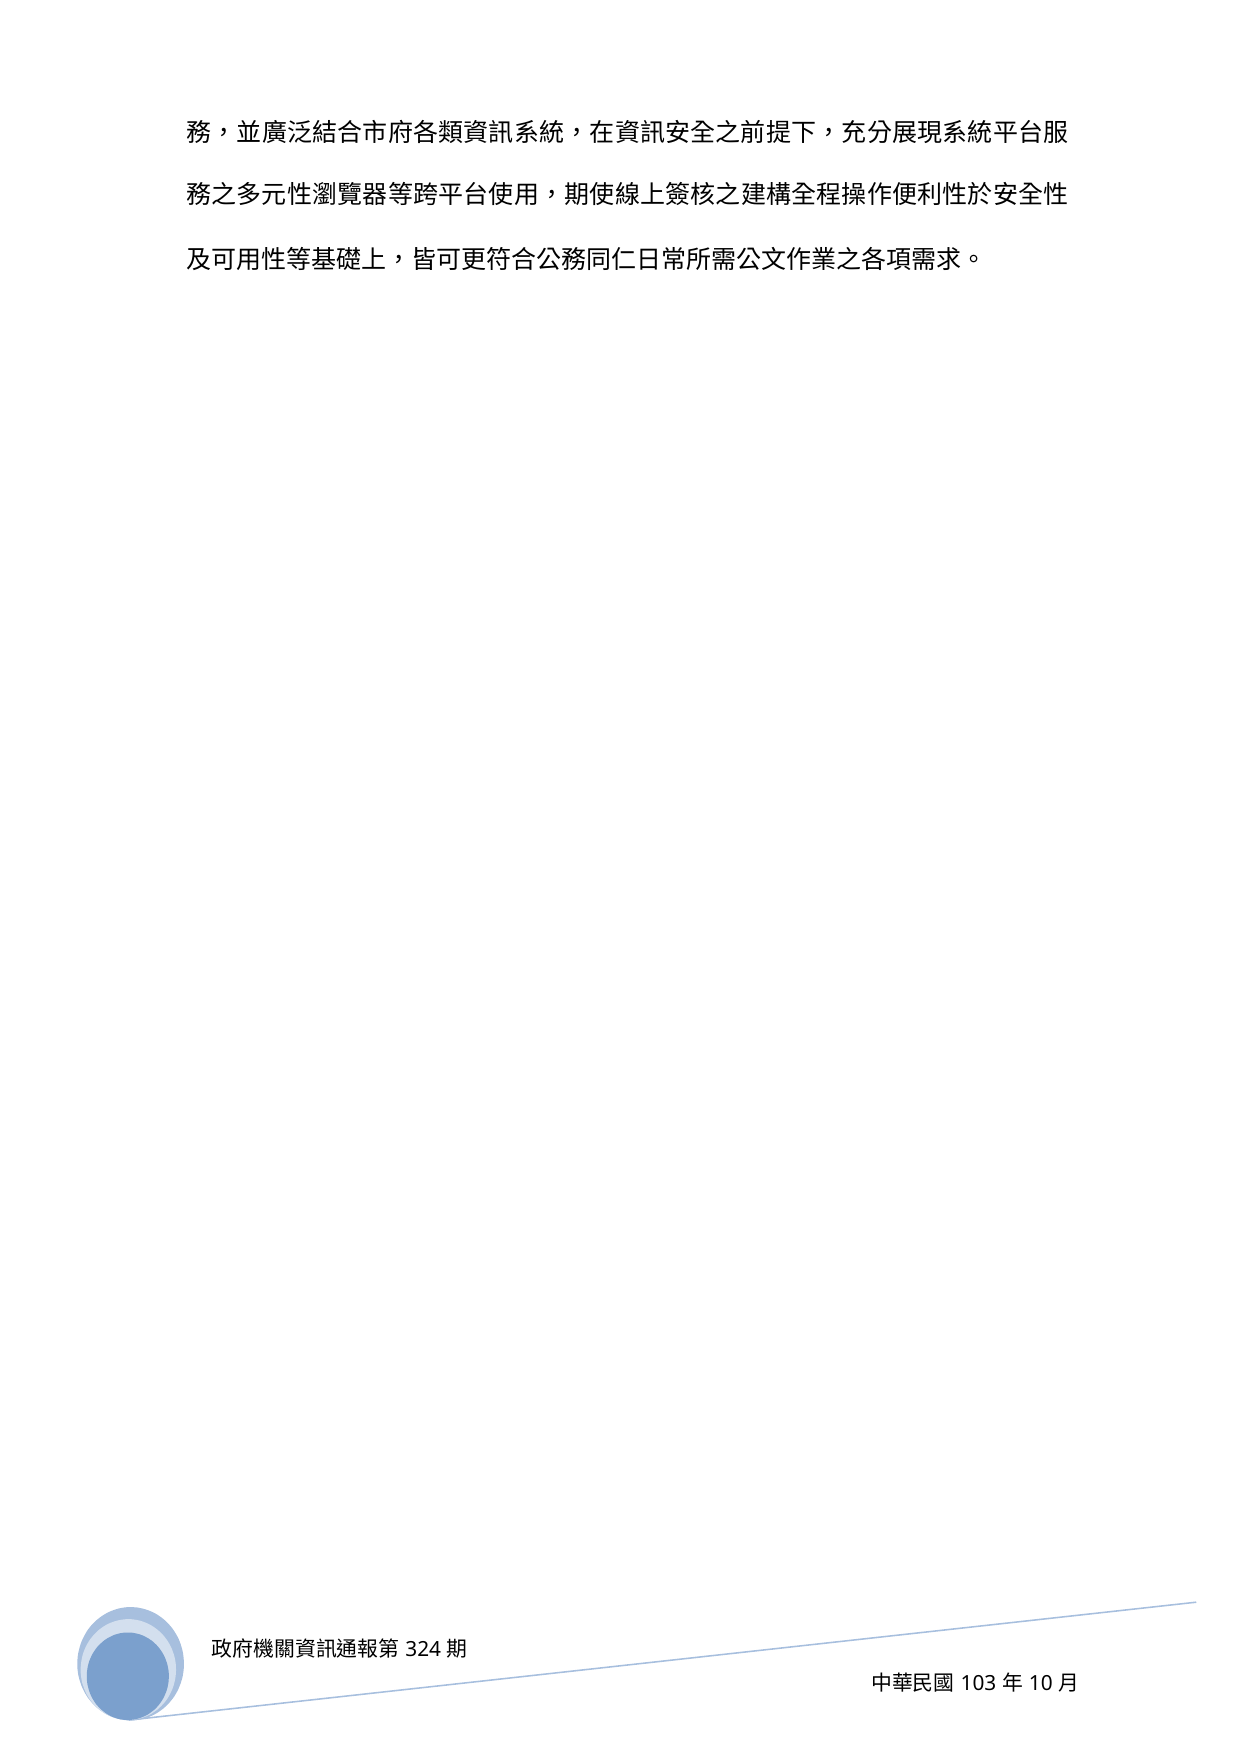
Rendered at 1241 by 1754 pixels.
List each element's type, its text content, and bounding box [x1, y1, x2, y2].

text 務，並廣泛結合市府各類資訊系統，在資訊安全之前提下，充分展現系統平台服務之多元性瀏覽器等跨平台使用，期使線上簽核之建構全程操作便利性於安全性及可用性等基礎上，皆可更符合公務同仁日常所需公文作業之各項需求。 [186, 89, 1071, 276]
